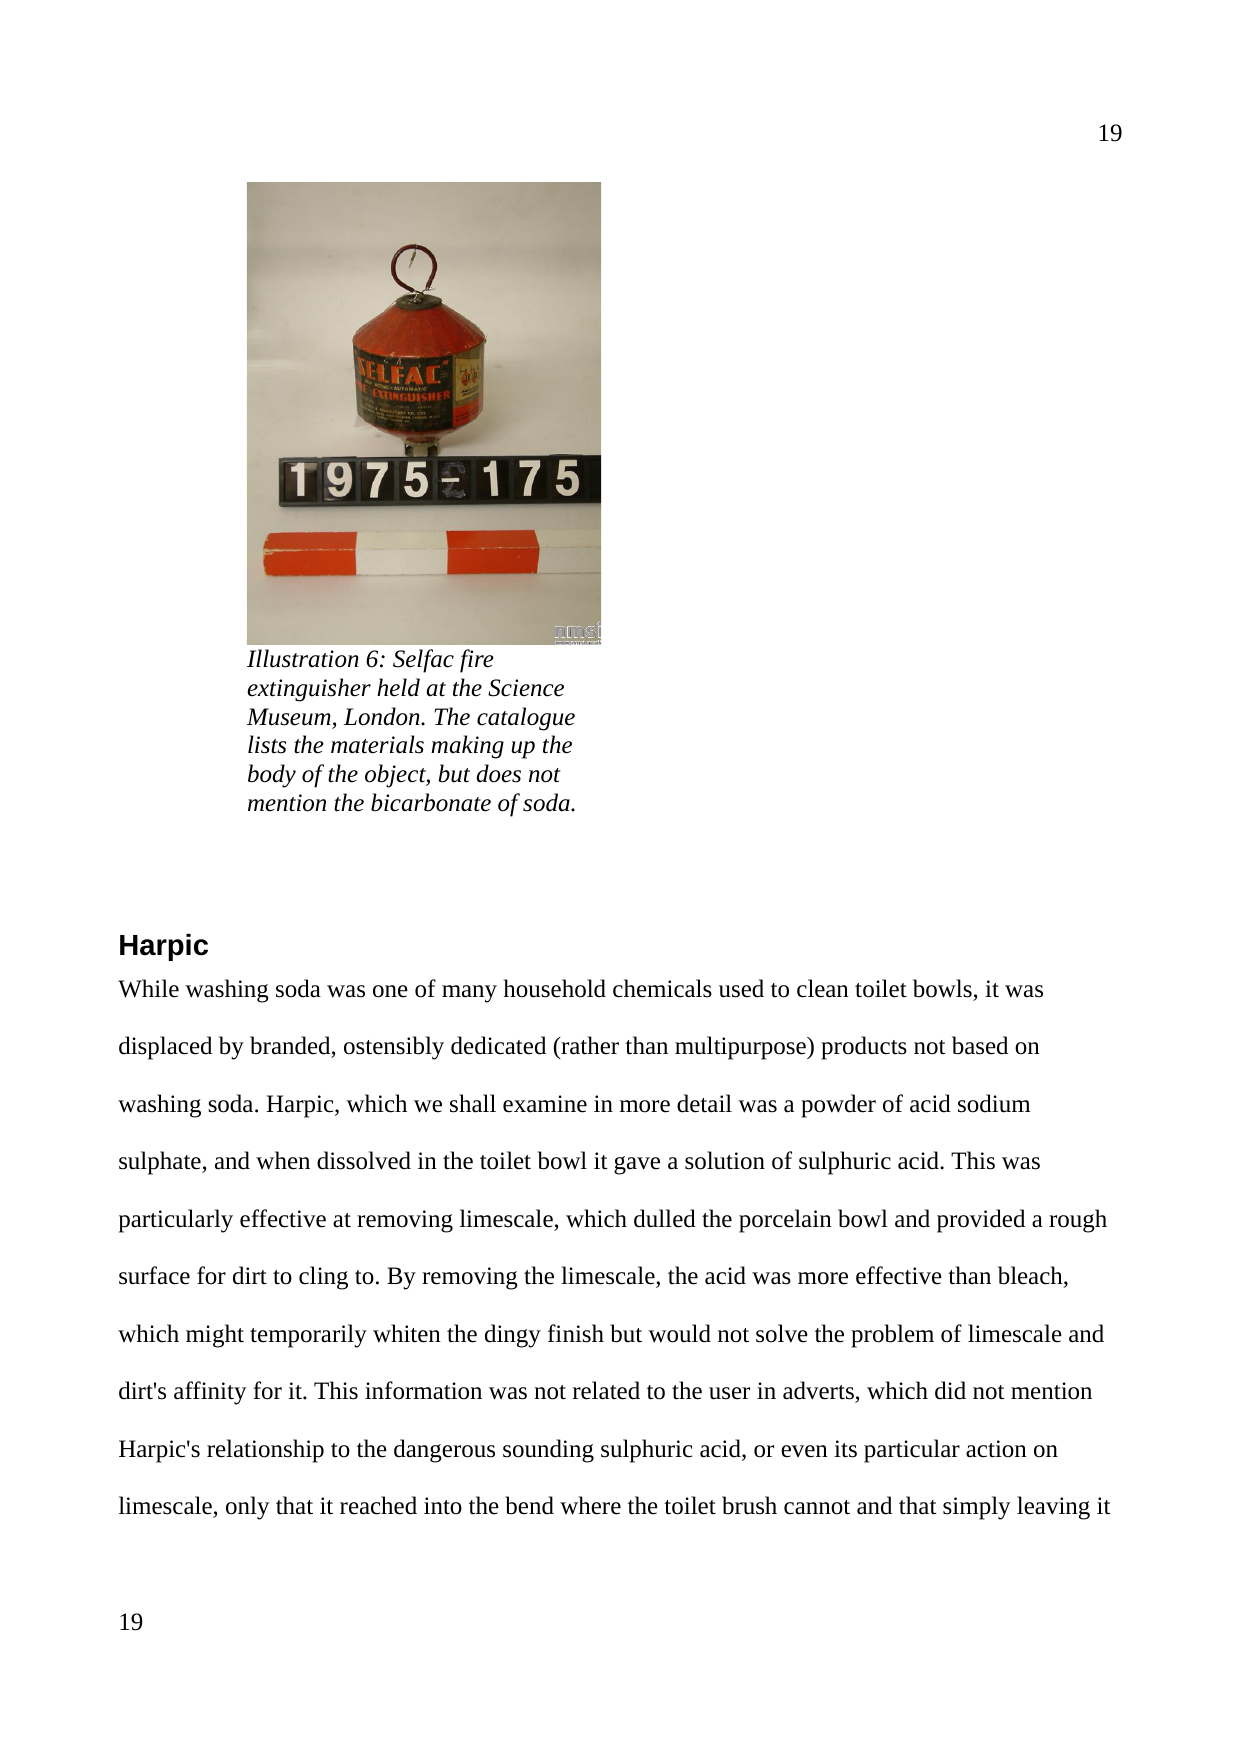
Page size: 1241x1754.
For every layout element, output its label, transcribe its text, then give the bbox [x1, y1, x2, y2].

text Illustration 6: Selfac fire extinguisher held at the Science Museum, London. The catalogue lists the materials making up the body of the object, but does not mention the bicarbonate of soda. [247, 645, 601, 817]
text While washing soda was one of many household chemicals used to clean toilet bowls, it was displaced by branded, ostensibly dedicated (rather than multipurpose) products not based on washing soda. Harpic, which we shall examine in more detail was a powder of acid sodium sulphate, and when dissolved in the toilet bowl it gave a solution of sulphuric acid. This was particularly effective at removing limescale, which dulled the porcelain bowl and provided a rough surface for dirt to cling to. By removing the limescale, the acid was more effective than bleach, which might temporarily whiten the dingy finish but would not solve the problem of limescale and dirt's affinity for it. This information was not related to the user in adverts, which did not mention Harpic's relationship to the dangerous sounding sulphuric acid, or even its particular action on limescale, only that it reached into the bend where the toilet brush cannot and that simply leaving it [118, 974, 1122, 1520]
subtitle Harpic [118, 928, 1122, 961]
picture [246, 182, 602, 645]
